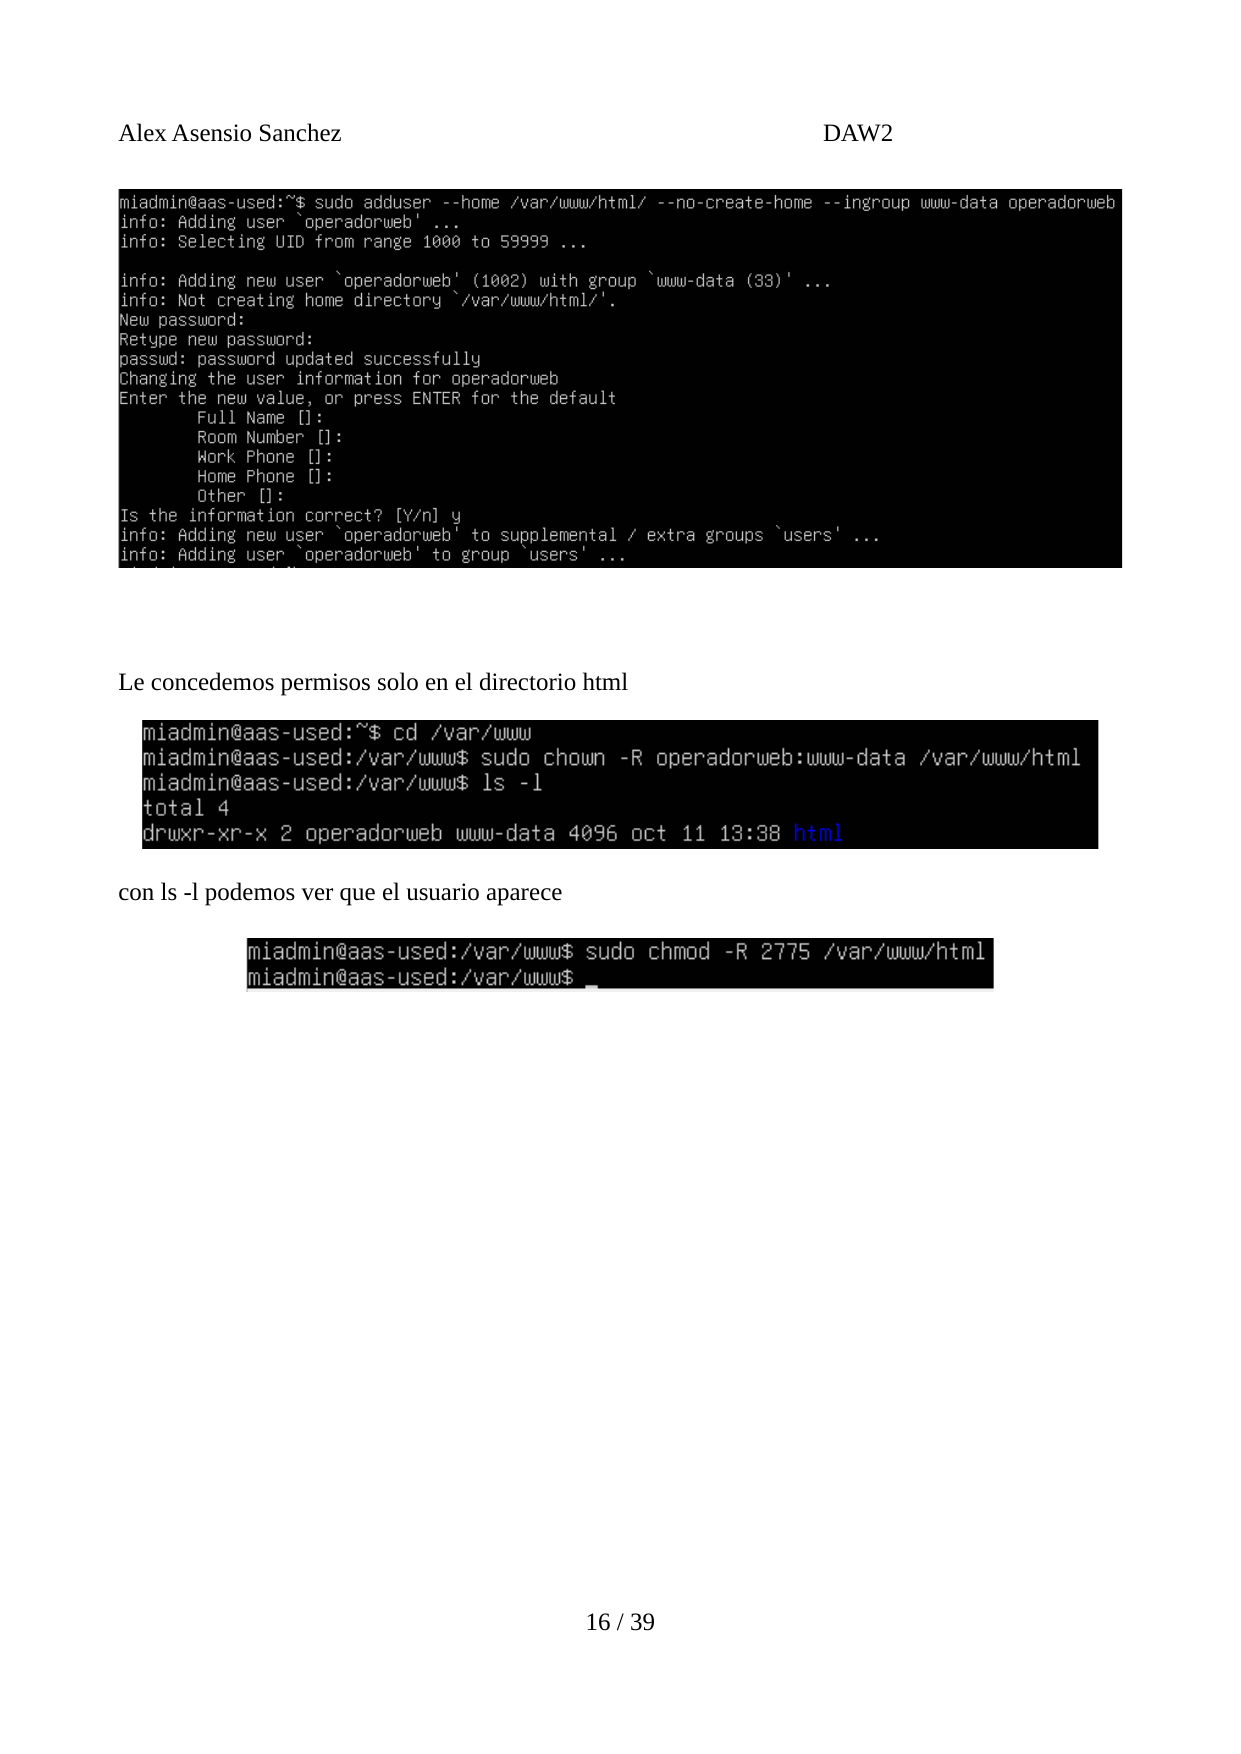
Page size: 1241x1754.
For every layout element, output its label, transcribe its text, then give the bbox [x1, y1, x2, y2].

text con ls -l podemos ver que el usuario aparece [118, 877, 1122, 906]
picture [118, 189, 1123, 568]
picture [142, 720, 1099, 849]
text Le concedemos permisos solo en el directorio html [118, 667, 1122, 695]
picture [246, 938, 994, 992]
